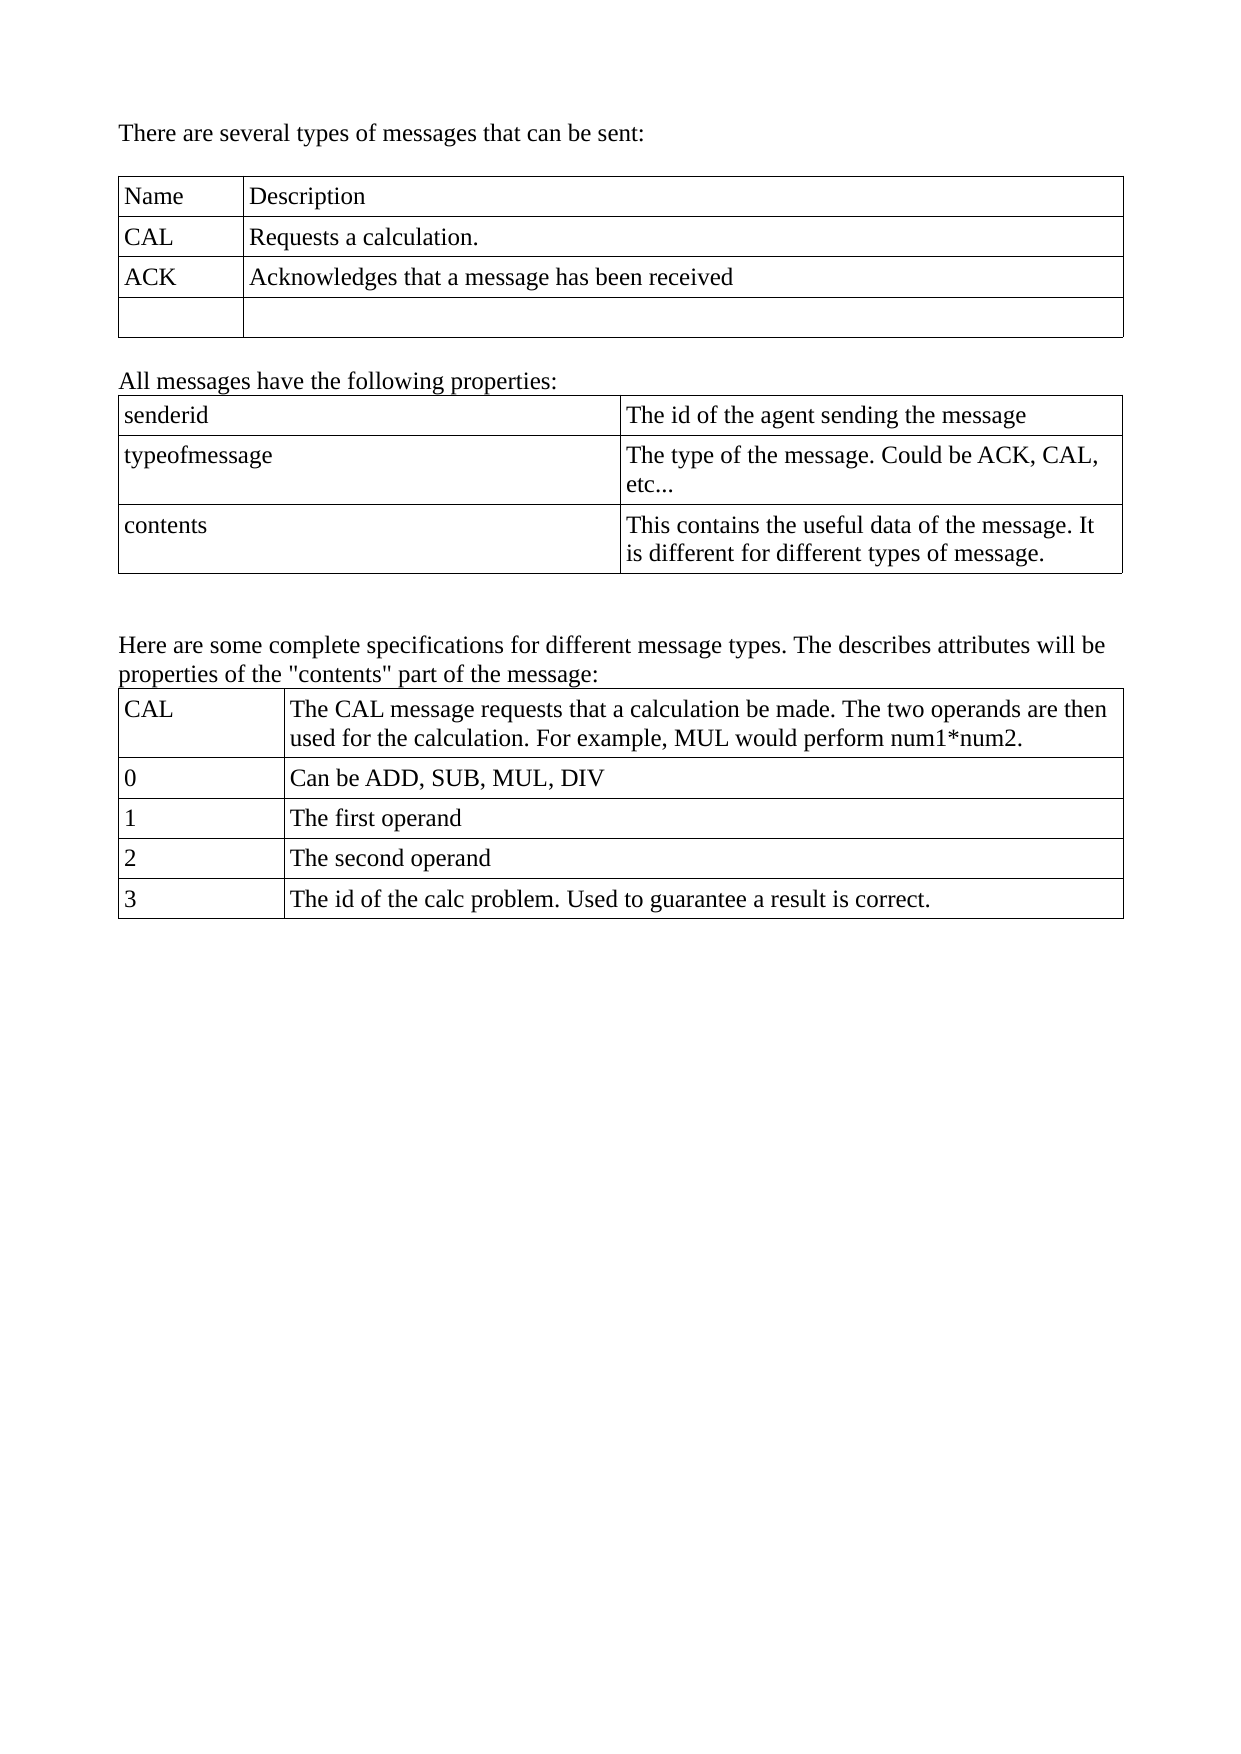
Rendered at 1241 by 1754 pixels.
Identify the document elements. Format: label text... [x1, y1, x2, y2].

text There are several types of messages that can be sent: [118, 118, 1122, 147]
table_cell contents [119, 505, 620, 573]
table_header senderid [119, 396, 620, 435]
table_cell This contains the useful data of the message. It is different for different types of message. [621, 505, 1122, 573]
table_cell The type of the message. Could be ACK, CAL, etc... [621, 436, 1122, 504]
table_cell typeofmessage [119, 436, 620, 504]
table_cell Requests a calculation. [244, 217, 1123, 256]
text Here are some complete specifications for different message types. The describes attributes will be properties of the "contents" part of the message: [118, 631, 1122, 688]
table_cell Can be ADD, SUB, MUL, DIV [285, 758, 1123, 797]
table_cell 1 [119, 799, 284, 838]
table_cell The first operand [285, 799, 1123, 838]
table_cell Acknowledges that a message has been received [244, 257, 1123, 297]
table_cell The second operand [285, 839, 1123, 878]
table_header CAL [119, 689, 284, 757]
table_cell 0 [119, 758, 284, 797]
table_cell CAL [119, 217, 243, 256]
table_header The id of the agent sending the message [621, 396, 1122, 435]
table_header The CAL message requests that a calculation be made. The two operands are then used for the calculation. For example, MUL would perform num1*num2. [285, 689, 1123, 757]
table_cell The id of the calc problem. Used to guarantee a result is correct. [285, 879, 1123, 918]
table_cell [119, 298, 243, 337]
table_header Name [119, 177, 243, 216]
table_cell 3 [119, 879, 284, 918]
table_cell 2 [119, 839, 284, 878]
table_header Description [244, 177, 1123, 216]
table_cell ACK [119, 257, 243, 297]
text All messages have the following properties: [118, 366, 1122, 394]
table_cell [244, 298, 1123, 337]
